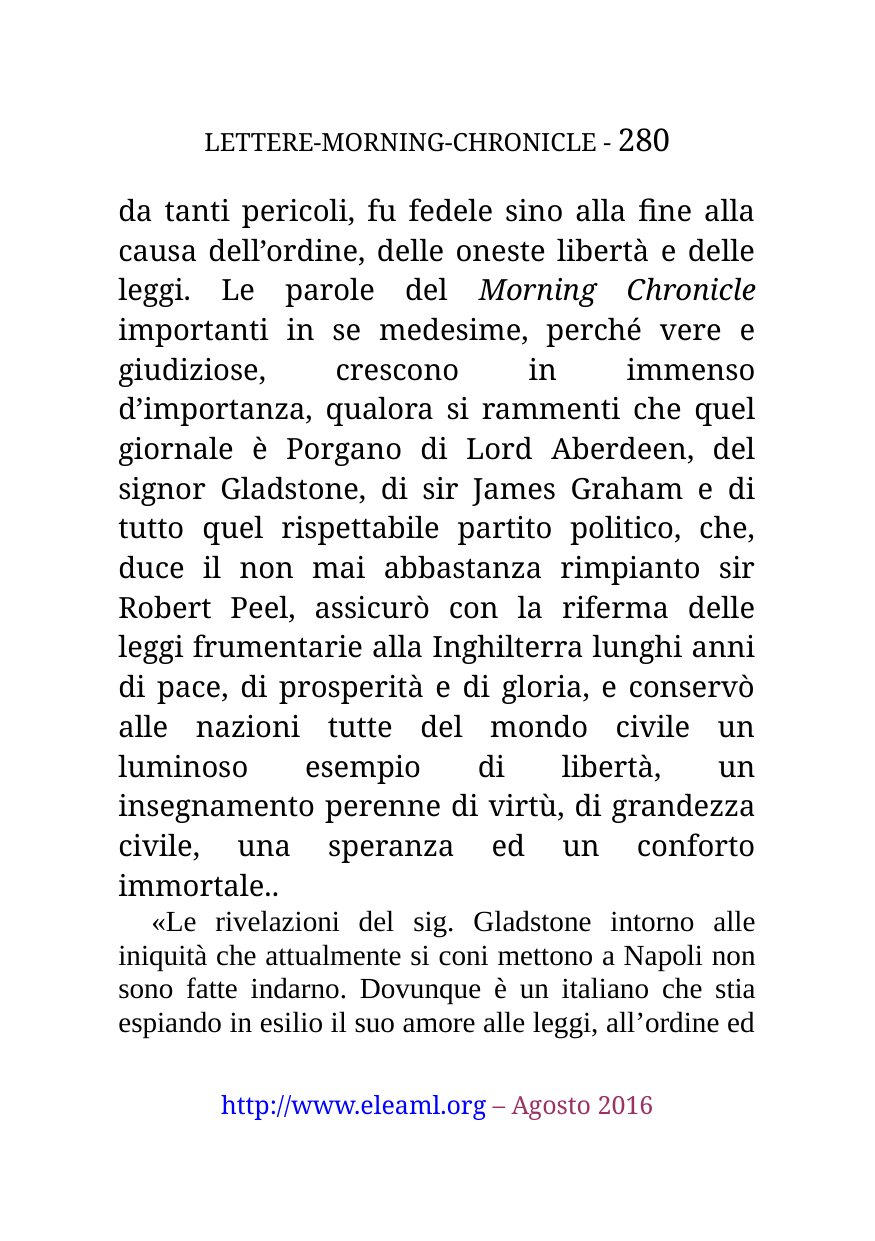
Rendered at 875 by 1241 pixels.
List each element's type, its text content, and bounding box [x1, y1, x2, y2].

text «Le rivelazioni del sig. Gladstone intorno alle iniquità che attualmente si coni mettono a Napoli non sono fatte indarno. Dovunque è un italiano che stia espiando in esilio il suo amore alle leggi, all’ordine ed [118, 904, 756, 1039]
text da tanti pericoli, fu fedele sino alla fine alla causa dell’ordine, delle oneste libertà e delle leggi. Le parole del Morning Chronicle importanti in se medesime, perché vere e giudiziose, crescono in immenso d’importanza, qualora si rammenti che quel giornale è Porgano di Lord Aberdeen, del signor Gladstone, di sir James Graham e di tutto quel rispettabile partito politico, che, duce il non mai abbastanza rimpianto sir Robert Peel, assicurò con la riferma delle leggi frumentarie alla Inghilterra lunghi anni di pace, di prosperità e di gloria, e conservò alle nazioni tutte del mondo civile un luminoso esempio di libertà, un insegnamento perenne di virtù, di grandezza civile, una speranza ed un conforto immortale.. [118, 190, 756, 904]
